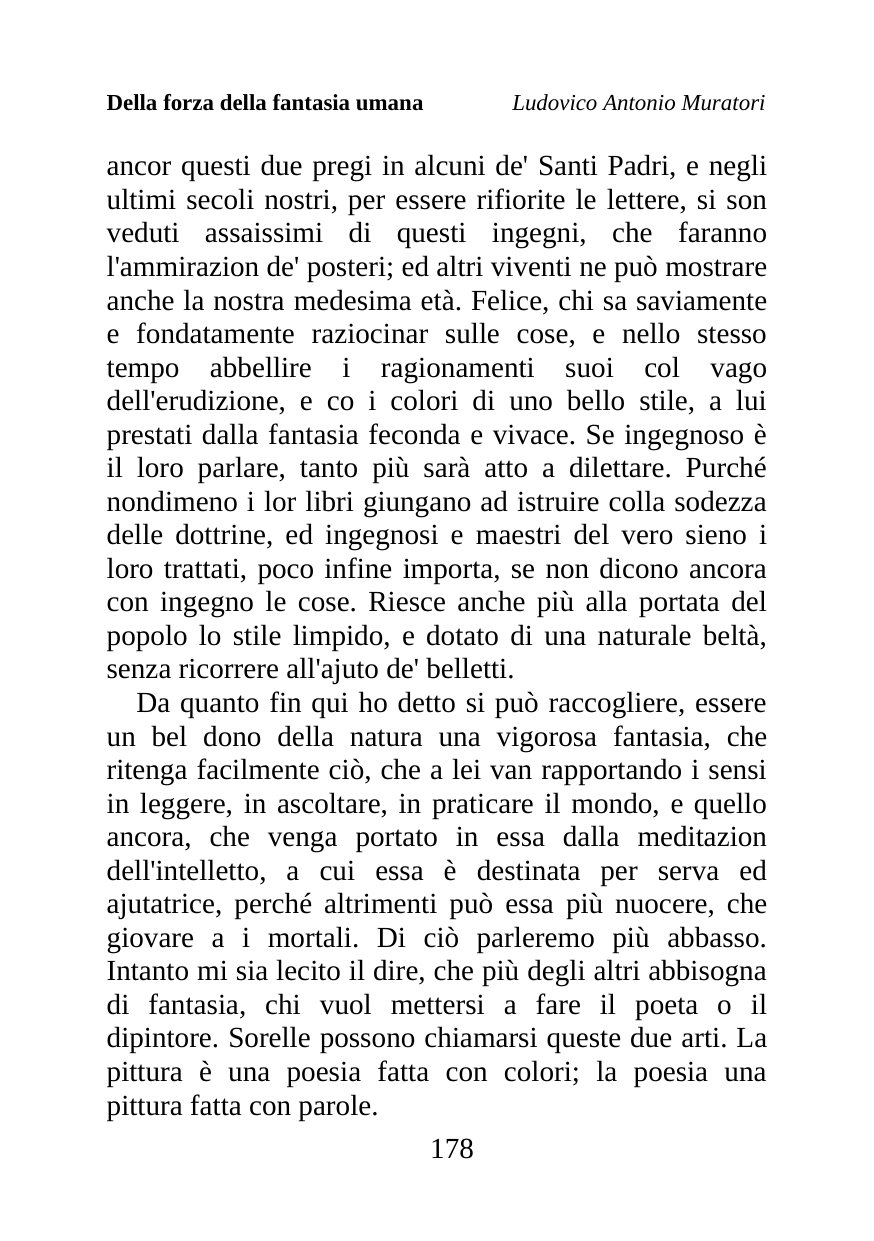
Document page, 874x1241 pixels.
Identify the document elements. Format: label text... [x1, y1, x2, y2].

text Da quanto fin qui ho detto si può raccogliere, essere un bel dono della natura una vigorosa fantasia, che ritenga facilmente ciò, che a lei van rapportando i sensi in leggere, in ascoltare, in praticare il mondo, e quello ancora, che venga portato in essa dalla meditazion dell'intelletto, a cui essa è destinata per serva ed ajutatrice, perché altrimenti può essa più nuocere, che giovare a i mortali. Di ciò parleremo più abbasso. Intanto mi sia lecito il dire, che più degli altri abbisogna di fantasia, chi vuol mettersi a fare il poeta o il dipintore. Sorelle possono chiamarsi queste due arti. La pittura è una poesia fatta con colori; la poesia una pittura fatta con parole. [106, 685, 768, 1121]
text ancor questi due pregi in alcuni de' Santi Padri, e negli ultimi secoli nostri, per essere rifiorite le lettere, si son veduti assaissimi di questi ingegni, che faranno l'ammirazion de' posteri; ed altri viventi ne può mostrare anche la nostra medesima età. Felice, chi sa saviamente e fondatamente raziocinar sulle cose, e nello stesso tempo abbellire i ragionamenti suoi col vago dell'erudizione, e co i colori di uno bello stile, a lui prestati dalla fantasia feconda e vivace. Se ingegnoso è il loro parlare, tanto più sarà atto a dilettare. Purché nondimeno i lor libri giungano ad istruire colla sodezza delle dottrine, ed ingegnosi e maestri del vero sieno i loro trattati, poco infine importa, se non dicono ancora con ingegno le cose. Riesce anche più alla portata del popolo lo stile limpido, e dotato di una naturale beltà, senza ricorrere all'ajuto de' belletti. [106, 148, 768, 685]
